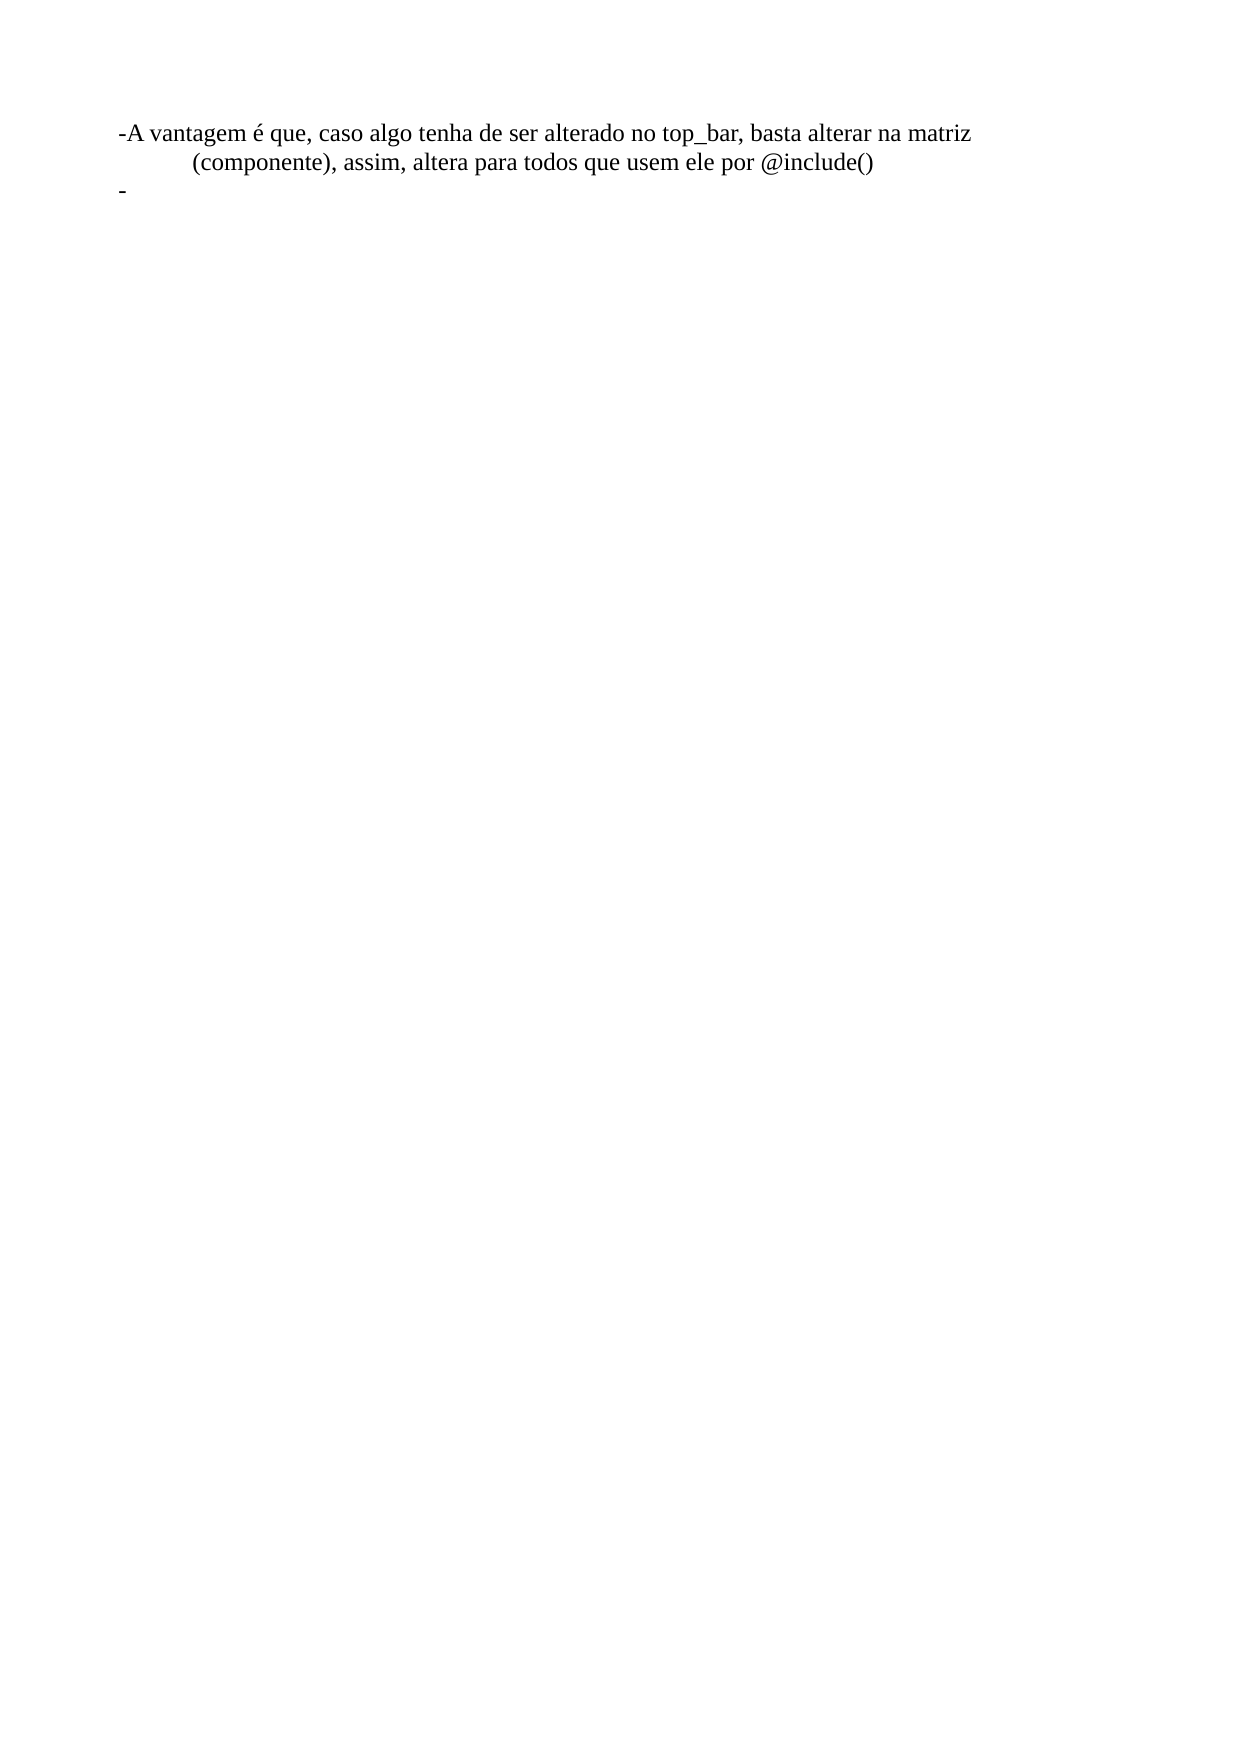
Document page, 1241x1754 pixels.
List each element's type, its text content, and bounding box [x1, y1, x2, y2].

text - [118, 176, 1122, 204]
text -A vantagem é que, caso algo tenha de ser alterado no top_bar, basta alterar na matriz (componente), assim, altera para todos que usem ele por @include() [118, 118, 1122, 176]
